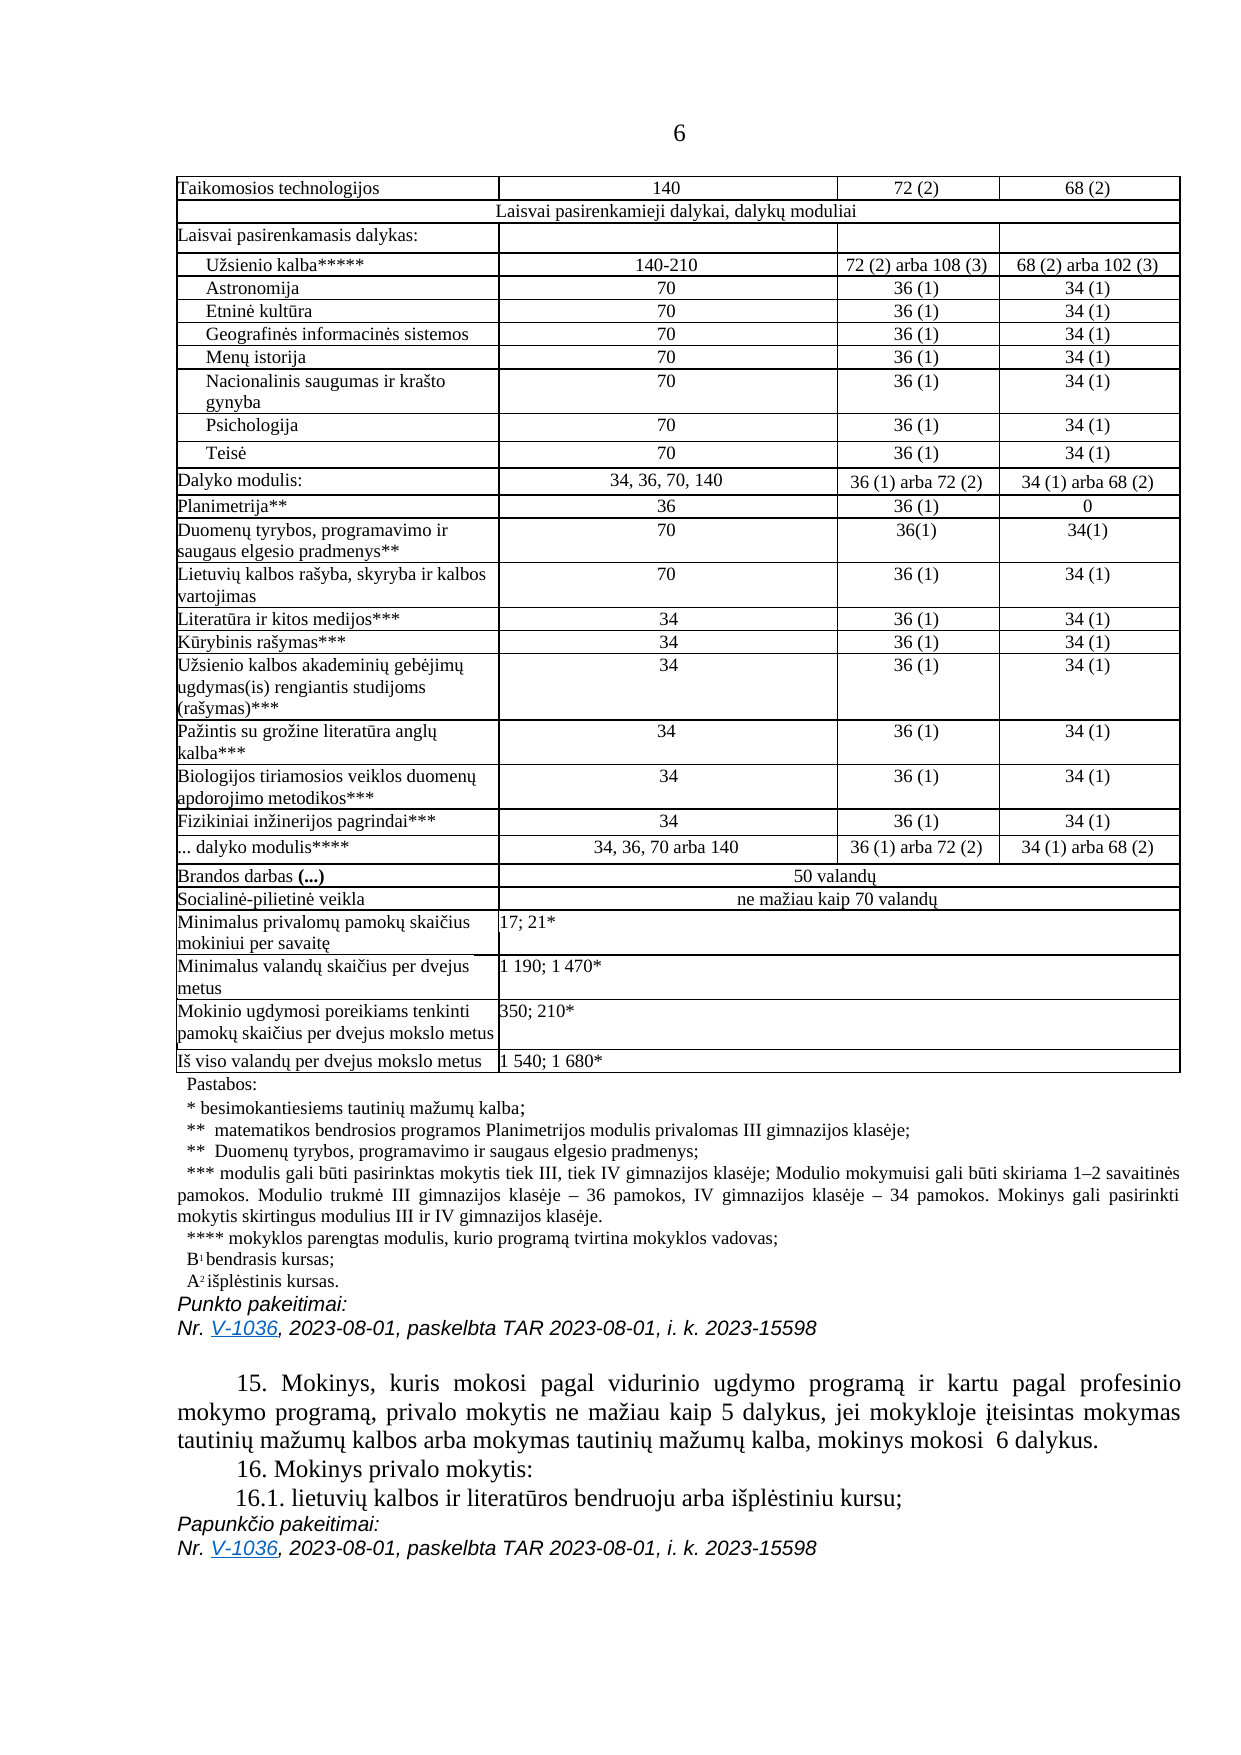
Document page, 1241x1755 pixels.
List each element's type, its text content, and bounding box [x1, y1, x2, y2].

table_cell Iš viso valandų per dvejus mokslo metus [178, 1050, 498, 1072]
table_cell 34 (1) [1000, 414, 1179, 441]
table_cell 34 [500, 631, 837, 653]
text **** mokyklos parengtas modulis, kurio programą tvirtina mokyklos vadovas; [177, 1227, 1182, 1248]
text 15. Mokinys, kuris mokosi pagal vidurinio ugdymo programą ir kartu pagal profesinio mokymo programą, privalo mokytis ne mažiau kaip 5 dalykus, jei mokykloje įteisintas mokymas tautinių mažumų kalbos arba mokymas tautinių mažumų kalba, mokinys mokosi 6 dalykus. [177, 1368, 1182, 1454]
table_cell Brandos darbas (...) [178, 865, 498, 886]
table_cell 34 (1) [1000, 563, 1179, 606]
table_cell Geografinės informacinės sistemos [178, 323, 498, 345]
table_cell 140-210 [500, 254, 837, 275]
table_cell 36 (1) [838, 300, 999, 322]
table_cell 70 [500, 519, 837, 562]
table_cell 34 [500, 608, 837, 629]
table_cell 36 [500, 496, 837, 517]
table_cell Planimetrija** [178, 496, 498, 517]
table_cell Literatūra ir kitos medijos*** [178, 608, 498, 629]
table_cell 70 [500, 300, 837, 322]
table_cell Teisė [178, 442, 498, 467]
table_cell 17; 21* [500, 911, 1179, 954]
table_cell 70 [500, 370, 837, 413]
table_cell Užsienio kalbos akademinių gebėjimų ugdymas(is) rengiantis studijoms (rašymas)*** [178, 654, 498, 719]
table_cell Laisvai pasirenkamieji dalykai, dalykų moduliai [178, 201, 1179, 222]
table_cell Socialinė-pilietinė veikla [178, 888, 498, 909]
text Punkto pakeitimai: [177, 1291, 1182, 1315]
table_cell ne mažiau kaip 70 valandų [500, 888, 1179, 909]
table_cell 36 (1) [838, 442, 999, 467]
text ** Duomenų tyrybos, programavimo ir saugaus elgesio pradmenys; [177, 1140, 1182, 1162]
table_cell 1 540; 1 680* [500, 1050, 1179, 1072]
table_cell Mokinio ugdymosi poreikiams tenkinti pamokų skaičius per dvejus mokslo metus [178, 1000, 498, 1048]
table_cell Fizikiniai inžinerijos pagrindai*** [178, 810, 498, 835]
text B1 bendrasis kursas; [177, 1248, 1182, 1270]
table_cell 34 [500, 765, 837, 808]
table_cell ... dalyko modulis**** [178, 836, 498, 863]
table_cell 140 [500, 177, 837, 199]
text * besimokantiesiems tautinių mažumų kalba; [177, 1095, 1182, 1119]
table_cell Pažintis su grožine literatūra anglų kalba*** [178, 721, 498, 763]
table_cell 34, 36, 70, 140 [500, 469, 837, 494]
table_cell 36 (1) [838, 346, 999, 368]
table_cell 70 [500, 442, 837, 467]
table_cell 36(1) [838, 519, 999, 562]
table_cell 68 (2) [1000, 177, 1179, 199]
table_cell Kūrybinis rašymas*** [178, 631, 498, 653]
table_cell [1000, 224, 1179, 252]
table_cell 36 (1) [838, 563, 999, 606]
table_cell 36 (1) arba 72 (2) [838, 469, 999, 494]
table_cell 36 (1) [838, 277, 999, 298]
table_cell 34 (1) arba 68 (2) [1000, 469, 1179, 494]
text Nr. V-1036, 2023-08-01, paskelbta TAR 2023-08-01, i. k. 2023-15598 [177, 1536, 1182, 1560]
table_cell [838, 224, 999, 252]
table_cell 34(1) [1000, 519, 1179, 562]
table_cell 36 (1) [838, 721, 999, 763]
table_cell 72 (2) arba 108 (3) [838, 254, 999, 275]
table_cell 36 (1) [838, 631, 999, 653]
table_cell 70 [500, 323, 837, 345]
table_cell 34 [500, 810, 837, 835]
table_cell 34 (1) [1000, 277, 1179, 298]
table_cell Psichologija [178, 414, 498, 441]
table_cell Laisvai pasirenkamasis dalykas: [178, 224, 498, 252]
table_cell 34 (1) [1000, 765, 1179, 808]
table_cell 34, 36, 70 arba 140 [500, 836, 837, 863]
table_cell 36 (1) [838, 323, 999, 345]
table_cell 34 (1) [1000, 631, 1179, 653]
text *** modulis gali būti pasirinktas mokytis tiek III, tiek IV gimnazijos klasėje; Modulio mokymuisi gali būti skiriama 1–2 savaitinės pamokos. Modulio trukmė III gimnazijos klasėje – 36 pamokos, IV gimnazijos klasėje – 34 pamokos. Mokinys gali pasirinkti mokytis skirtingus modulius III ir IV gimnazijos klasėje. [177, 1162, 1182, 1227]
text A2 išplėstinis kursas. [177, 1270, 1182, 1291]
table_cell 68 (2) arba 102 (3) [1000, 254, 1179, 275]
table_cell Duomenų tyrybos, programavimo ir saugaus elgesio pradmenys** [178, 519, 498, 562]
table_cell 34 (1) [1000, 654, 1179, 719]
table_cell Menų istorija [178, 346, 498, 368]
text Pastabos: [177, 1073, 1182, 1095]
table_cell 50 valandų [500, 865, 1179, 886]
text Nr. V-1036, 2023-08-01, paskelbta TAR 2023-08-01, i. k. 2023-15598 [177, 1315, 1182, 1339]
table_cell 70 [500, 563, 837, 606]
table_cell 34 (1) [1000, 323, 1179, 345]
table_cell 34 (1) [1000, 370, 1179, 413]
table_cell 36 (1) [838, 654, 999, 719]
text 16. Mokinys privalo mokytis: [177, 1454, 1182, 1483]
table_cell 34 [500, 721, 837, 763]
table_cell 36 (1) [838, 810, 999, 835]
table_cell 36 (1) [838, 370, 999, 413]
table_cell 36 (1) arba 72 (2) [838, 836, 999, 863]
table_cell Taikomosios technologijos [178, 177, 498, 199]
table_cell [500, 224, 837, 252]
table_cell 34 (1) [1000, 300, 1179, 322]
table_cell Biologijos tiriamosios veiklos duomenų apdorojimo metodikos*** [178, 765, 498, 808]
table_cell 72 (2) [838, 177, 999, 199]
table_cell Dalyko modulis: [178, 469, 498, 494]
table_cell Nacionalinis saugumas ir krašto gynyba [178, 370, 498, 413]
table_cell 36 (1) [838, 414, 999, 441]
table_cell 34 [500, 654, 837, 719]
table_cell Minimalus privalomų pamokų skaičius mokiniui per savaitę [178, 911, 498, 954]
table_cell 34 (1) [1000, 810, 1179, 835]
table_cell 34 (1) [1000, 608, 1179, 629]
table_cell 34 (1) [1000, 721, 1179, 763]
table_cell 36 (1) [838, 496, 999, 517]
table_cell 36 (1) [838, 608, 999, 629]
table_cell Astronomija [178, 277, 498, 298]
table_cell Užsienio kalba***** [178, 254, 498, 275]
table_cell 70 [500, 277, 837, 298]
table_cell Lietuvių kalbos rašyba, skyryba ir kalbos vartojimas [178, 563, 498, 606]
table_cell 36 (1) [838, 765, 999, 808]
table_cell 34 (1) [1000, 346, 1179, 368]
table_cell 1 190; 1 470* [500, 956, 1179, 998]
table_cell Etninė kultūra [178, 300, 498, 322]
table_cell 350; 210* [500, 1000, 1179, 1048]
table_cell 0 [1000, 496, 1179, 517]
text ** matematikos bendrosios programos Planimetrijos modulis privalomas III gimnazijos klasėje; [177, 1119, 1182, 1140]
table_cell Minimalus valandų skaičius per dvejus metus [178, 956, 498, 998]
table_cell 34 (1) [1000, 442, 1179, 467]
table_cell 70 [500, 414, 837, 441]
text 16.1. lietuvių kalbos ir literatūros bendruoju arba išplėstiniu kursu; [177, 1483, 1182, 1512]
table_cell 70 [500, 346, 837, 368]
table_cell 34 (1) arba 68 (2) [1000, 836, 1179, 863]
text Papunkčio pakeitimai: [177, 1512, 1182, 1536]
